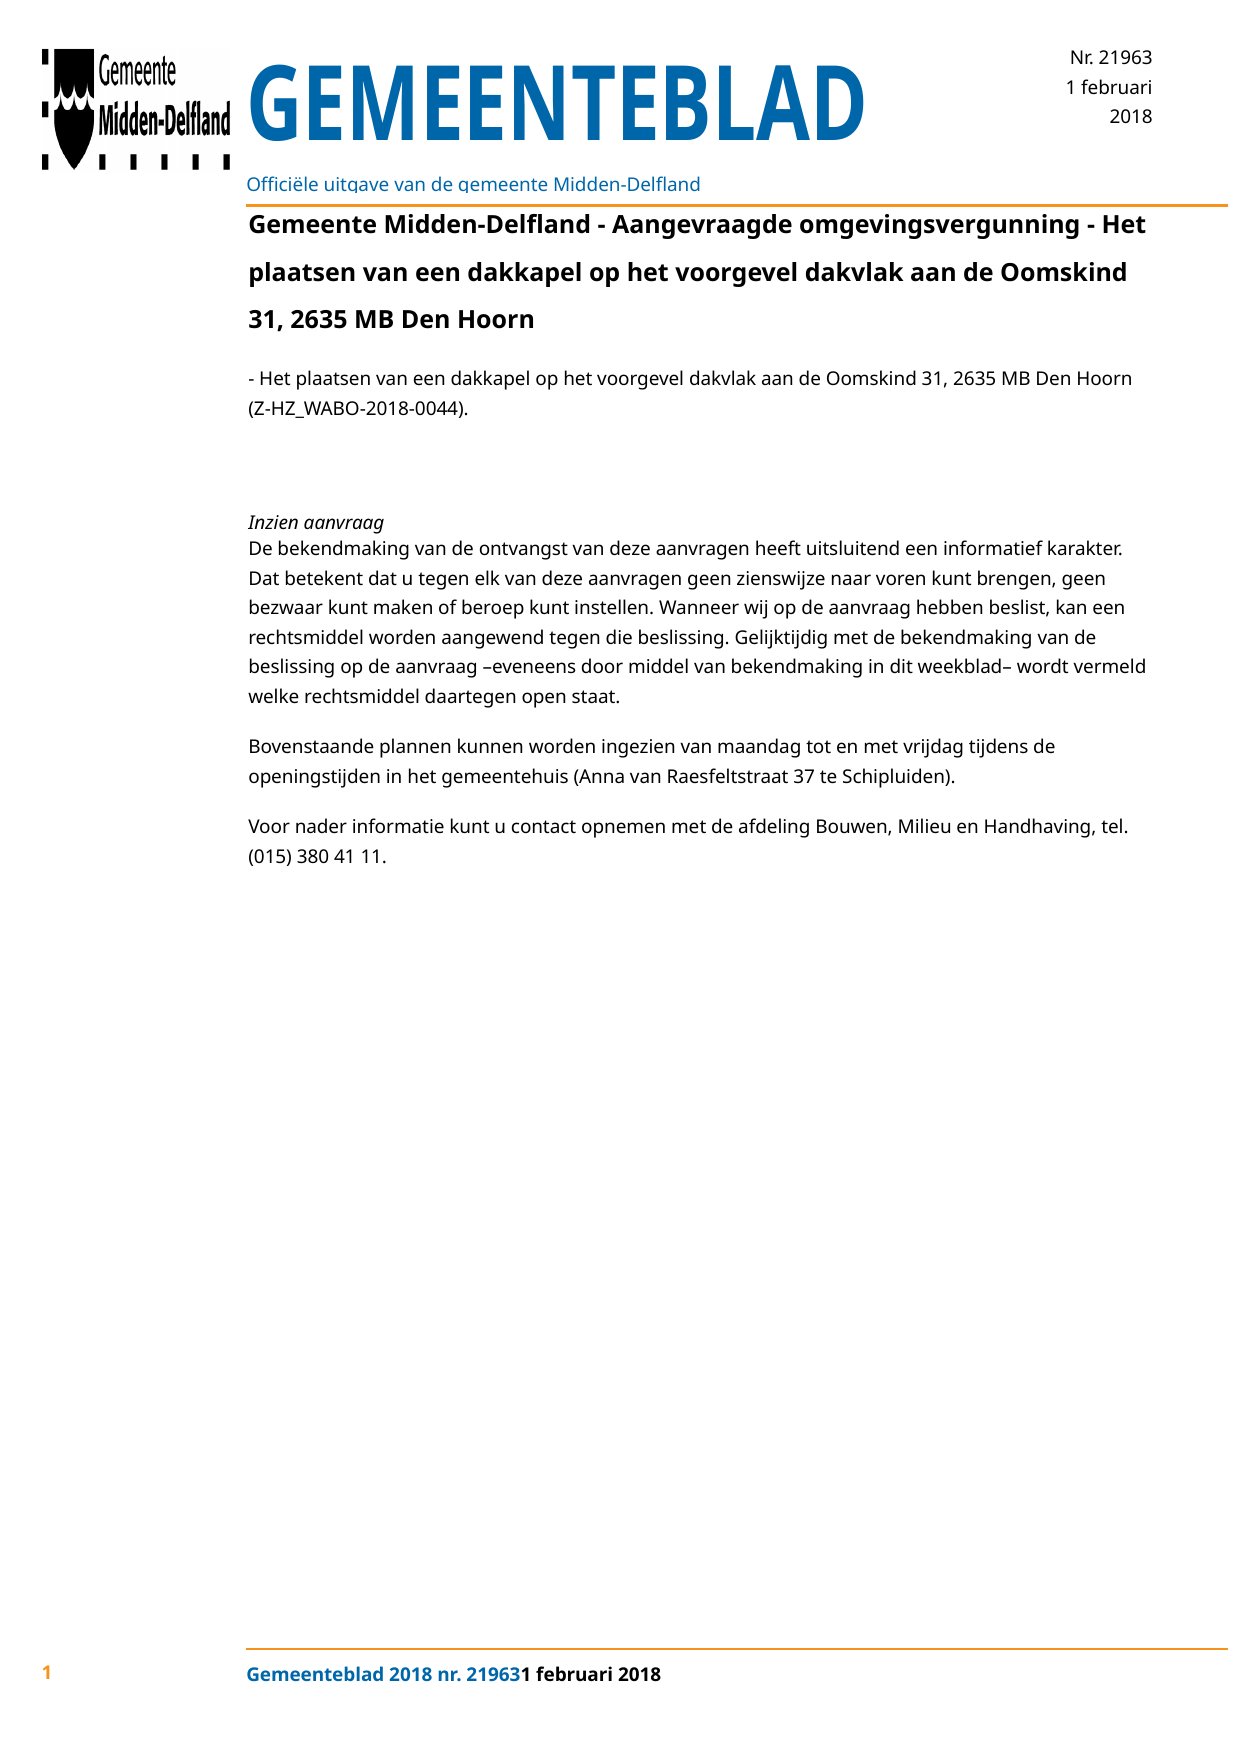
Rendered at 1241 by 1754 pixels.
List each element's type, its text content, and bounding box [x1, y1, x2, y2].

text - Het plaatsen van een dakkapel op het voorgevel dakvlak aan de Oomskind 31, 2635 MB Den Hoorn (Z-HZ_WABO-2018-0044). [248, 366, 1152, 421]
text Inzien aanvraag [248, 509, 1152, 535]
text Gemeente Midden-Delfland - Aangevraagde omgevingsvergunning - Het plaatsen van een dakkapel op het voorgevel dakvlak aan de Oomskind 31, 2635 MB Den Hoorn [248, 207, 1152, 336]
text Bovenstaande plannen kunnen worden ingezien van maandag tot en met vrijdag tijdens de openingstijden in het gemeentehuis (Anna van Raesfeltstraat 37 te Schipluiden). [248, 733, 1152, 789]
text Voor nader informatie kunt u contact opnemen met de afdeling Bouwen, Milieu en Handhaving, tel. (015) 380 41 11. [248, 813, 1152, 869]
text De bekendmaking van de ontvangst van deze aanvragen heeft uitsluitend een informatief karakter. Dat betekent dat u tegen elk van deze aanvragen geen zienswijze naar voren kunt brengen, geen bezwaar kunt maken of beroep kunt instellen. Wanneer wij op de aanvraag hebben beslist, kan een rechtsmiddel worden aangewend tegen die beslissing. Gelijktijdig met de bekendmaking van de beslissing op de aanvraag –eveneens door middel van bekendmaking in dit weekblad– wordt vermeld welke rechtsmiddel daartegen open staat. [248, 535, 1152, 709]
picture [41, 47, 231, 172]
